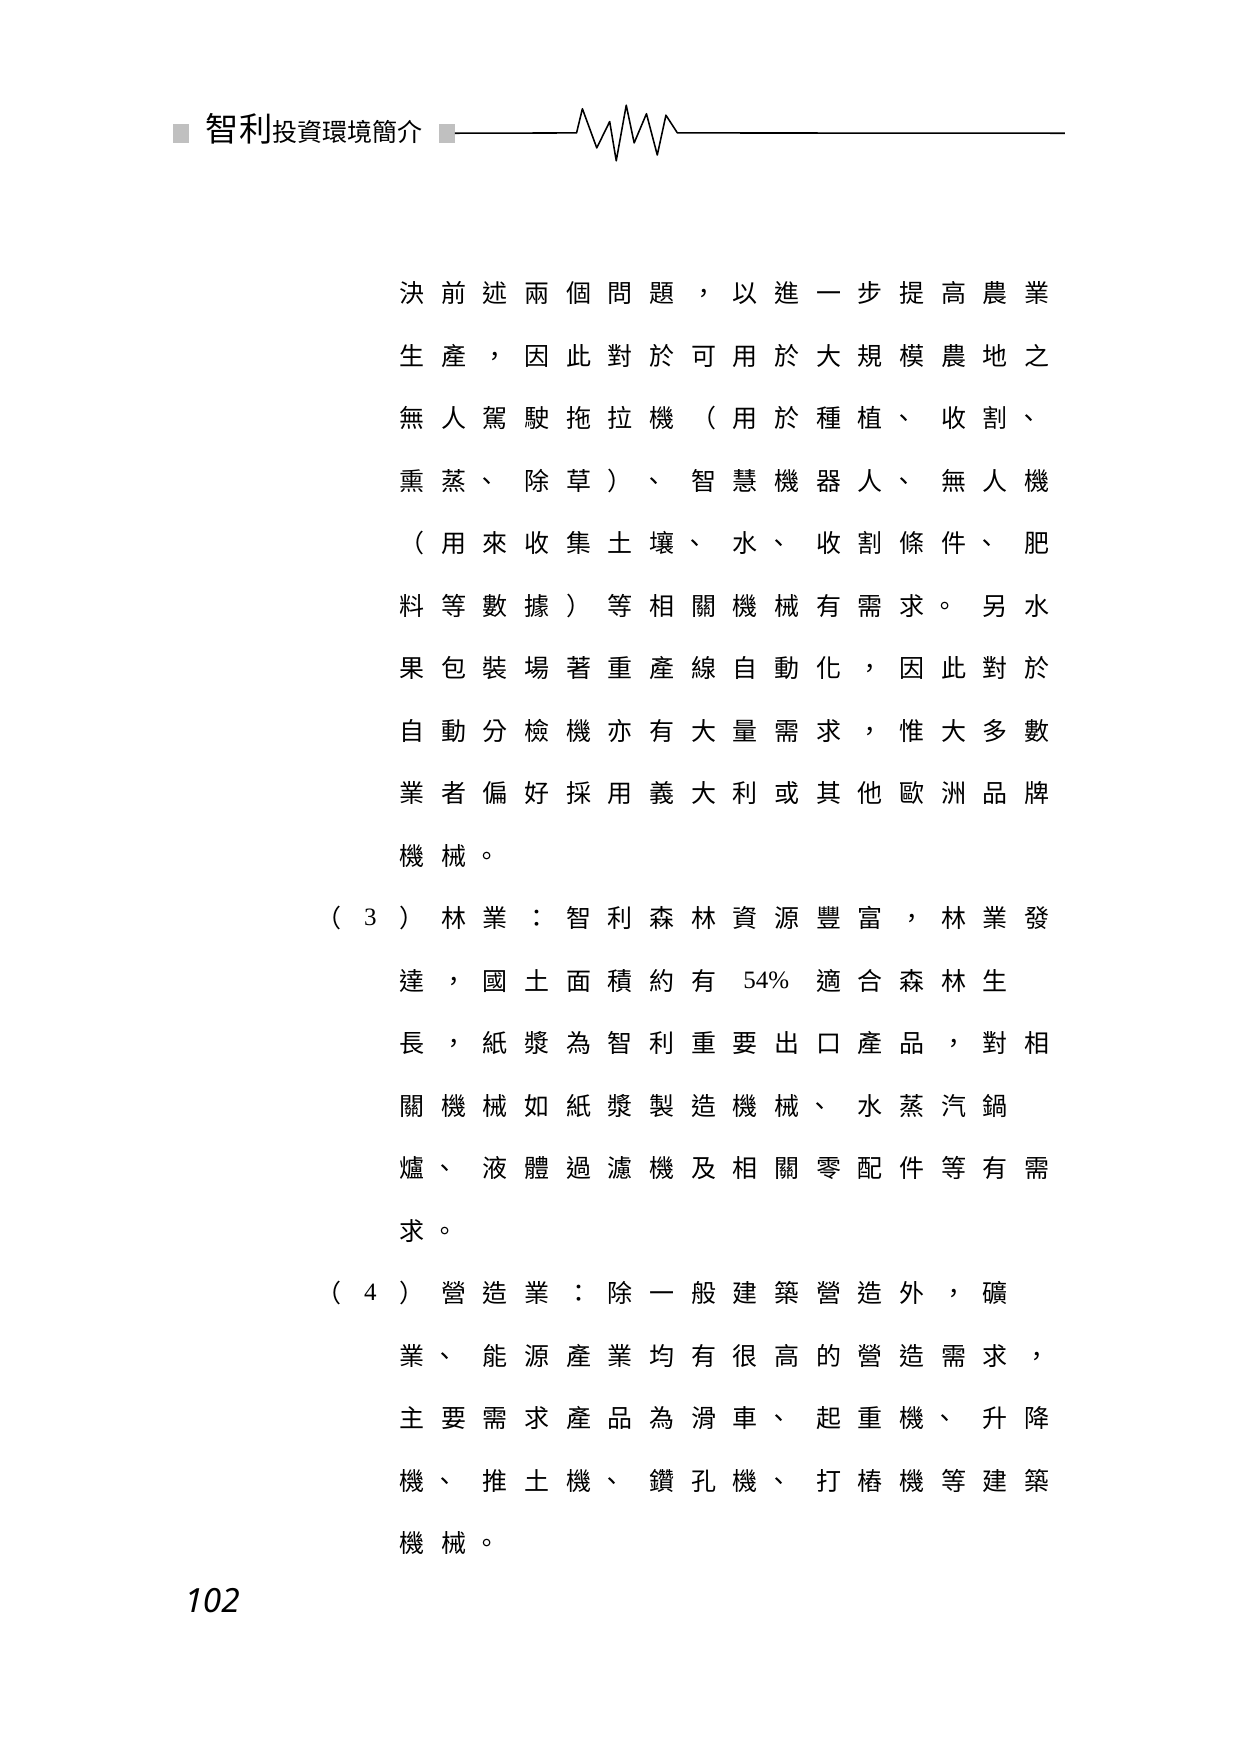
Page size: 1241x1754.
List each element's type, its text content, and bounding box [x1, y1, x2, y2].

text （4）營造業：除一般建築營造外，礦業、能源產業均有很高的營造需求，主要需求產品為滑車、起重機、升降機、推土機、鑽孔機、打樁機等建築機械。 [306, 1250, 1058, 1563]
text 決前述兩個問題，以進一步提高農業生產，因此對於可用於大規模農地之無人駕駛拖拉機（用於種植、收割、熏蒸、除草）、智慧機器人、無人機（用來收集土壤、水、收割條件、肥料等數據）等相關機械有需求。另水果包裝場著重產線自動化，因此對於自動分檢機亦有大量需求，惟大多數業者偏好採用義大利或其他歐洲品牌機械。 [306, 250, 1058, 875]
text （3）林業：智利森林資源豐富，林業發達，國土面積約有54%適合森林生長，紙漿為智利重要出口產品，對相關機械如紙漿製造機械、水蒸汽鍋爐、液體過濾機及相關零配件等有需求。 [306, 875, 1058, 1250]
